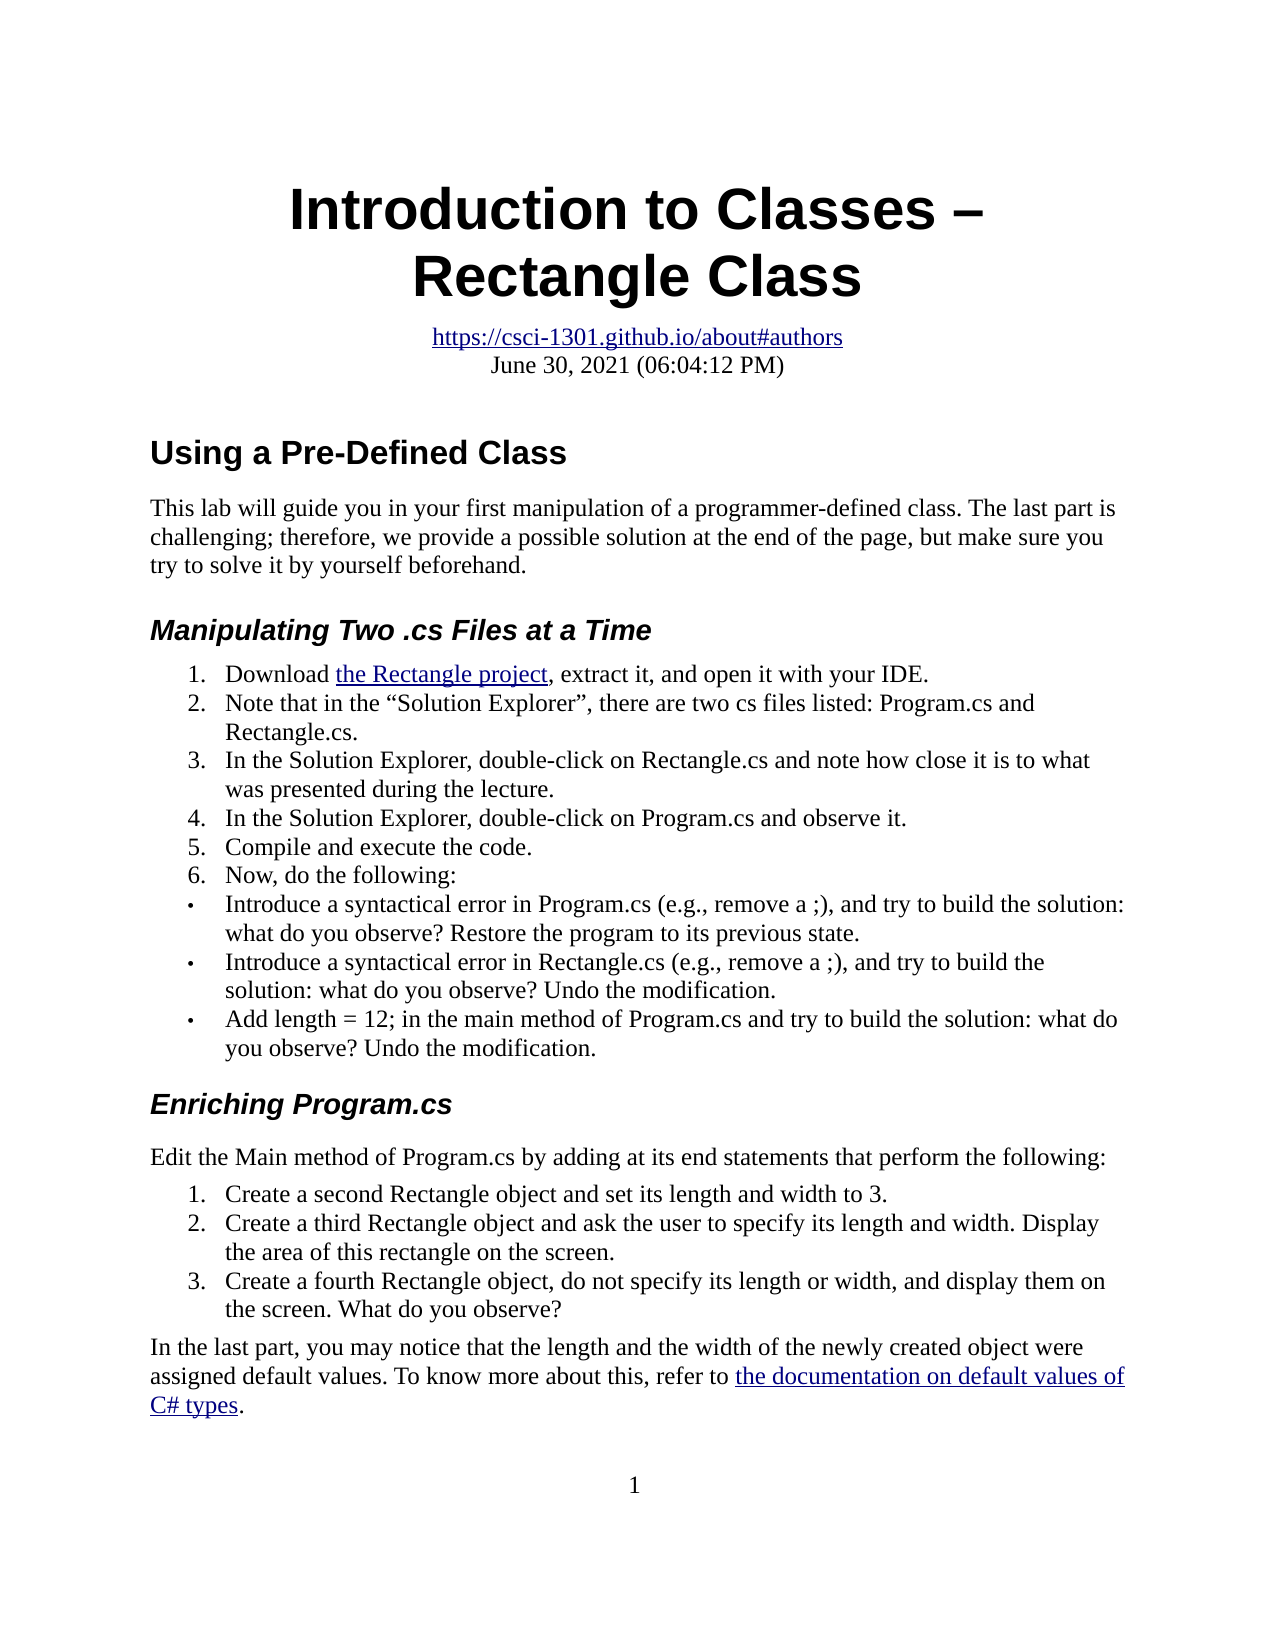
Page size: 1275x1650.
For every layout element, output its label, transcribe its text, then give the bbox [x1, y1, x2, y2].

text June 30, 2021 (06:04:12 PM) [150, 350, 1125, 379]
list Now, do the following: [187, 861, 1125, 889]
text Edit the Main method of Program.cs by adding at its end statements that perform the following: [150, 1142, 1125, 1171]
subtitle Enriching Program.cs [150, 1087, 1125, 1120]
list Add length = 12; in the main method of Program.cs and try to build the solution: what do you observe? Undo the modification. [187, 1004, 1125, 1062]
list Introduce a syntactical error in Rectangle.cs (e.g., remove a ;), and try to build the solution: what do you observe? Undo the modification. [187, 947, 1125, 1004]
list In the Solution Explorer, double-click on Rectangle.cs and note how close it is to what was presented during the lecture. [187, 746, 1125, 803]
title Introduction to Classes – Rectangle Class [150, 175, 1125, 309]
list Download the Rectangle project, extract it, and open it with your IDE. [187, 659, 1125, 688]
subtitle Manipulating Two .cs Files at a Time [150, 613, 1125, 647]
list Create a fourth Rectangle object, do not specify its length or width, and display them on the screen. What do you observe? [187, 1266, 1125, 1323]
text This lab will guide you in your first manipulation of a programmer-defined class. The last part is challenging; therefore, we provide a possible solution at the end of the page, but make sure you try to solve it by yourself beforehand. [150, 493, 1125, 579]
text https://csci-1301.github.io/about#authors [150, 322, 1125, 350]
list Compile and execute the code. [187, 832, 1125, 861]
list Introduce a syntactical error in Program.cs (e.g., remove a ;), and try to build the solution: what do you observe? Restore the program to its previous state. [187, 889, 1125, 947]
subtitle Using a Pre-Defined Class [150, 433, 1125, 472]
list In the Solution Explorer, double-click on Program.cs and observe it. [187, 803, 1125, 832]
list Note that in the “Solution Explorer”, there are two cs files listed: Program.cs and Rectangle.cs. [187, 688, 1125, 746]
list Create a third Rectangle object and ask the user to specify its length and width. Display the area of this rectangle on the screen. [187, 1208, 1125, 1266]
list Create a second Rectangle object and set its length and width to 3. [187, 1179, 1125, 1208]
text In the last part, you may notice that the length and the width of the newly created object were assigned default values. To know more about this, refer to the documentation on default values of C# types. [150, 1332, 1125, 1418]
